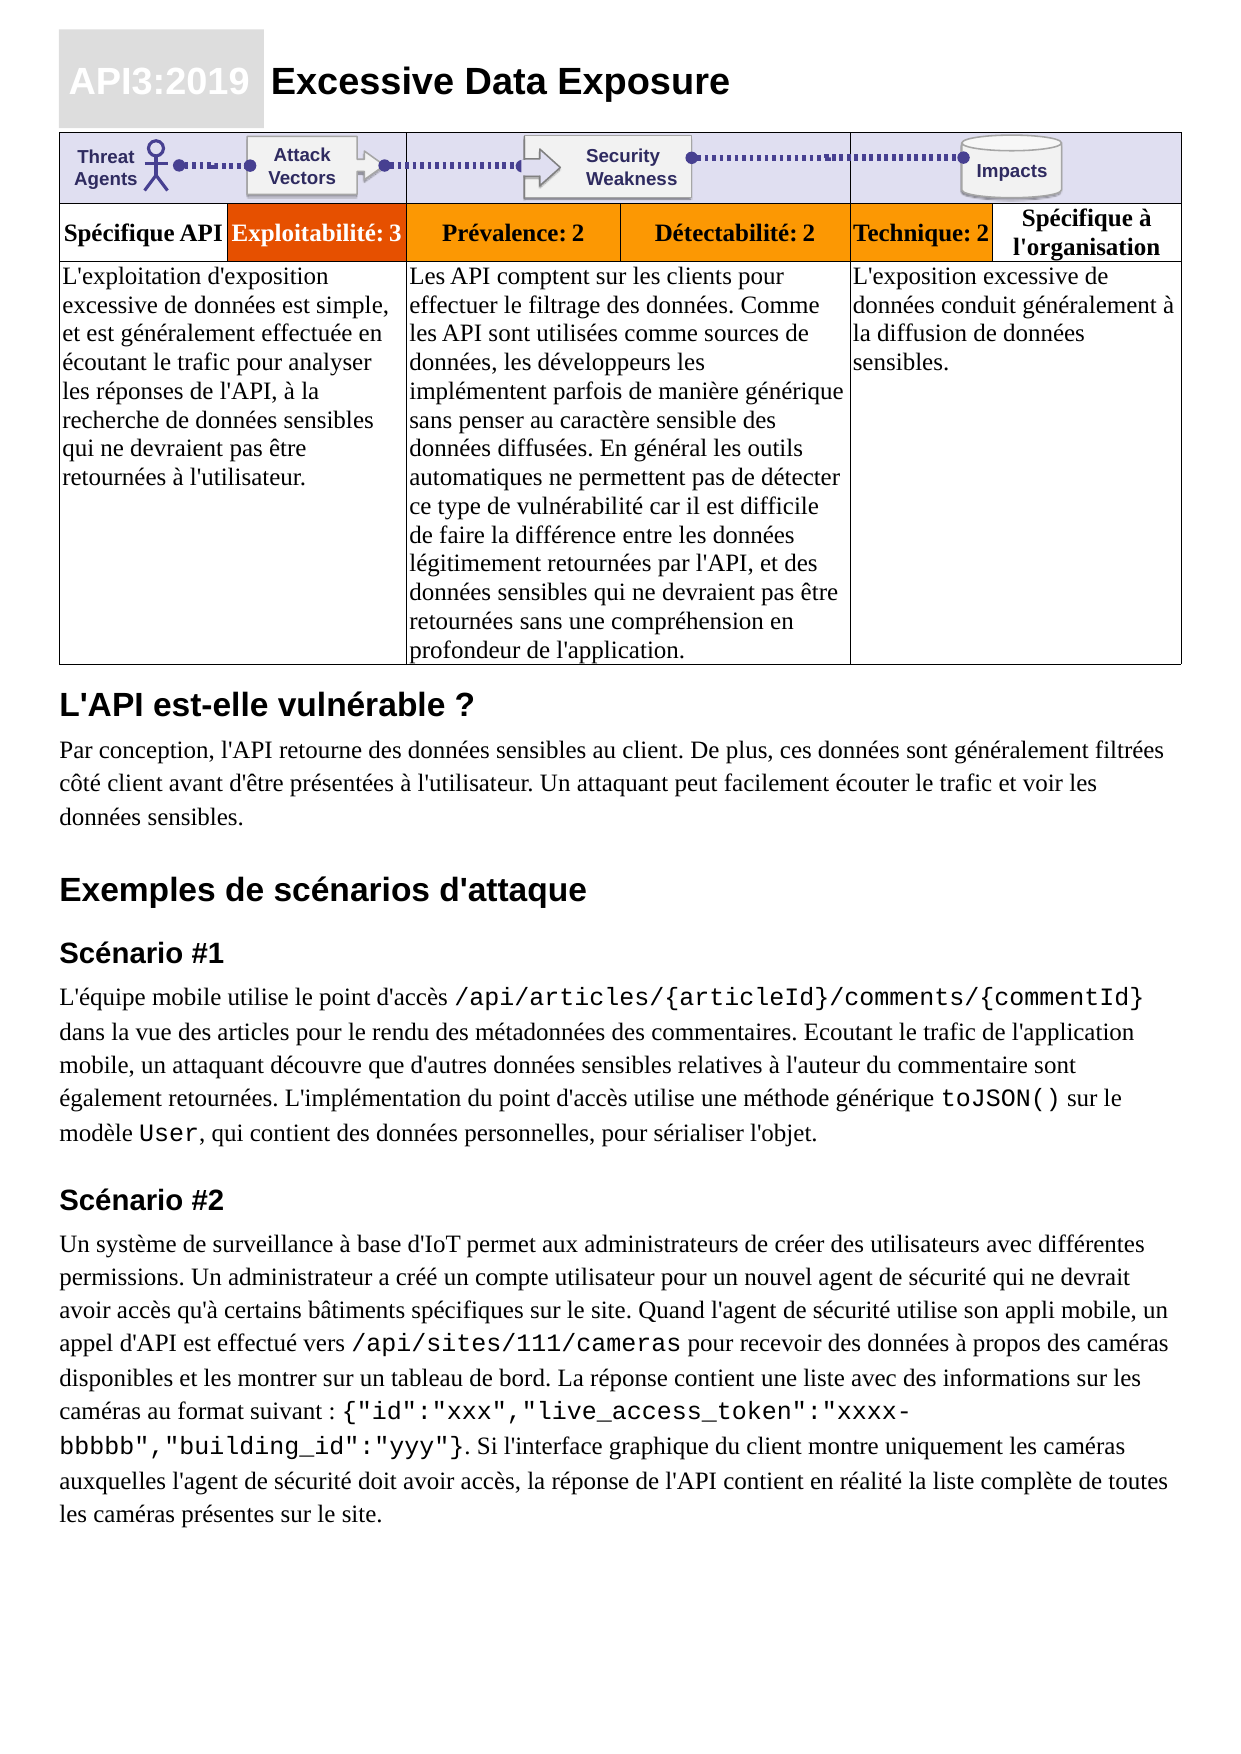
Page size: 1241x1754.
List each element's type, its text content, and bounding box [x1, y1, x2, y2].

table_header [227, 133, 406, 203]
text Un système de surveillance à base d'IoT permet aux administrateurs de créer des utilisateurs avec différentes permissions. Un administrateur a créé un compte utilisateur pour un nouvel agent de sécurité qui ne devrait avoir accès qu'à certains bâtiments spécifiques sur le site. Quand l'agent de sécurité utilise son appli mobile, un appel d'API est effectué vers /api/sites/111/cameras pour recevoir des données à propos des caméras disponibles et les montrer sur un tableau de bord. La réponse contient une liste avec des informations sur les caméras au format suivant : {"id":"xxx","live_access_token":"xxxx-bbbbb","building_id":"yyy"}. Si l'interface graphique du client montre uniquement les caméras auxquelles l'agent de sécurité doit avoir accès, la réponse de l'API contient en réalité la liste complète de toutes les caméras présentes sur le site. [59, 1229, 1181, 1528]
text L'équipe mobile utilise le point d'accès /api/articles/{articleId}/comments/{commentId} dans la vue des articles pour le rendu des métadonnées des commentaires. Ecoutant le trafic de l'application mobile, un attaquant découvre que d'autres données sensibles relatives à l'auteur du commentaire sont également retournées. L'implémentation du point d'accès utilise une méthode générique toJSON() sur le modèle User, qui contient des données personnelles, pour sérialiser l'objet. [59, 982, 1181, 1149]
table_cell Exploitabilité: 3 [228, 204, 406, 261]
table_header [407, 133, 620, 203]
table_cell Détectabilité: 2 [621, 204, 850, 261]
table_cell L'exploitation d'exposition excessive de données est simple, et est généralement effectuée en écoutant le trafic pour analyser les réponses de l'API, à la recherche de données sensibles qui ne devraient pas être retournées à l'utilisateur. [60, 262, 406, 663]
table_header [992, 133, 1181, 203]
table_header [620, 133, 850, 203]
table_cell Spécifique API [60, 204, 227, 261]
text Par conception, l'API retourne des données sensibles au client. De plus, ces données sont généralement filtrées côté client avant d'être présentées à l'utilisateur. Un attaquant peut facilement écouter le trafic et voir les données sensibles. [59, 736, 1181, 830]
table_header [851, 133, 992, 203]
table_cell Prévalence: 2 [407, 204, 620, 261]
subtitle Scénario #2 [59, 1183, 1181, 1217]
table_header [60, 133, 227, 203]
table_cell Spécifique à l'organisation [993, 204, 1181, 261]
subtitle Exemples de scénarios d'attaque [59, 870, 1181, 909]
table_cell Les API comptent sur les clients pour effectuer le filtrage des données. Comme les API sont utilisées comme sources de données, les développeurs les implémentent parfois de manière générique sans penser au caractère sensible des données diffusées. En général les outils automatiques ne permettent pas de détecter ce type de vulnérabilité car il est difficile de faire la différence entre les données légitimement retournées par l'API, et des données sensibles qui ne devraient pas être retournées sans une compréhension en profondeur de l'application. [407, 262, 850, 663]
table_cell Technique: 2 [851, 204, 992, 261]
table_cell L'exposition excessive de données conduit généralement à la diffusion de données sensibles. [851, 262, 1181, 663]
subtitle L'API est-elle vulnérable ? [59, 684, 1181, 723]
subtitle Scénario #1 [59, 936, 1181, 969]
